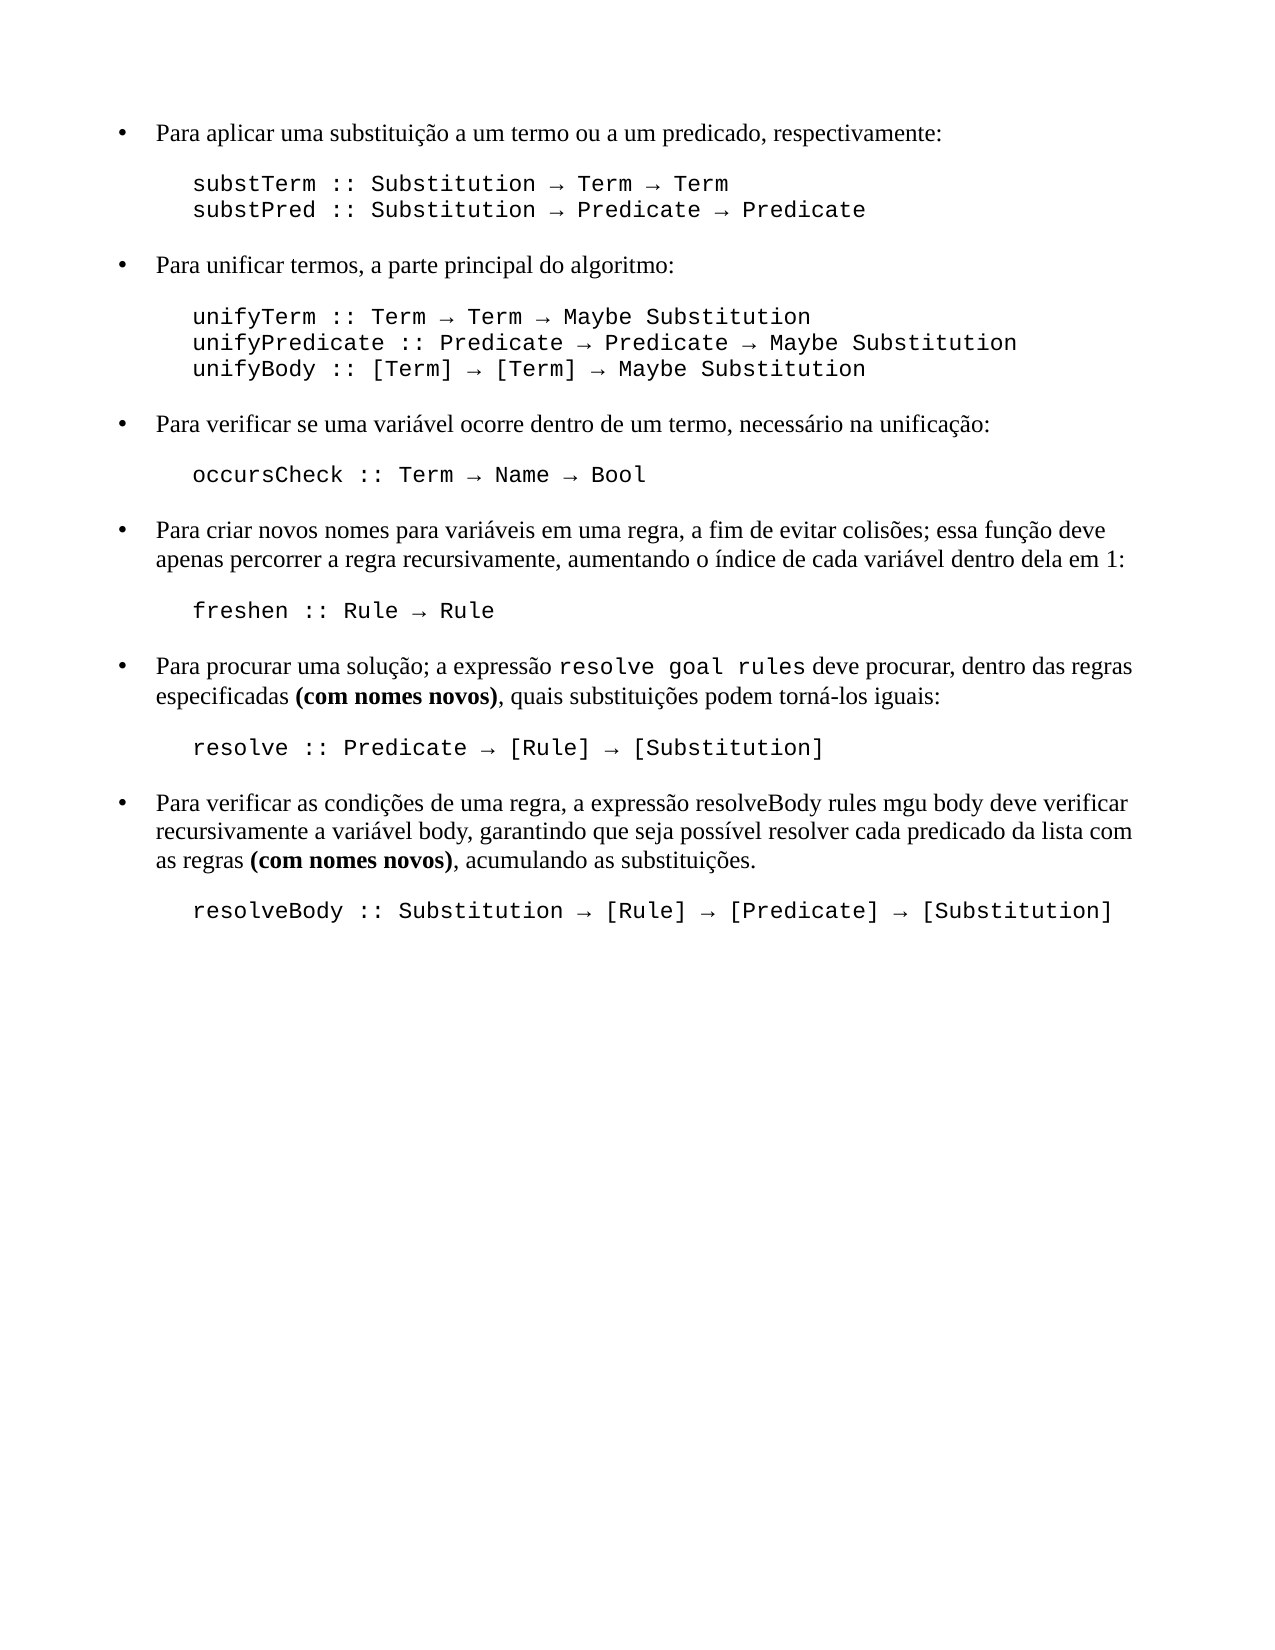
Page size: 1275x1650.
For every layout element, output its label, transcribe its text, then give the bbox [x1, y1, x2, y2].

text unifyBody :: [Term] → [Term] → Maybe Substitution [118, 357, 1157, 383]
list Para unificar termos, a parte principal do algoritmo: [118, 251, 1157, 279]
text unifyPredicate :: Predicate → Predicate → Maybe Substitution [118, 331, 1157, 357]
text substTerm :: Substitution → Term → Term [118, 173, 1157, 199]
text occursCheck :: Term → Name → Bool [118, 464, 1157, 490]
text resolveBody :: Substitution → [Rule] → [Predicate] → [Substitution] [118, 900, 1157, 926]
text substPred :: Substitution → Predicate → Predicate [118, 199, 1157, 225]
list Para criar novos nomes para variáveis em uma regra, a fim de evitar colisões; essa função deve apenas percorrer a regra recursivamente, aumentando o índice de cada variável dentro dela em 1: [118, 516, 1157, 573]
list Para aplicar uma substituição a um termo ou a um predicado, respectivamente: [118, 118, 1157, 147]
list Para verificar as condições de uma regra, a expressão resolveBody rules mgu body deve verificar recursivamente a variável body, garantindo que seja possível resolver cada predicado da lista com as regras (com nomes novos), acumulando as substituições. [118, 788, 1157, 874]
text freshen :: Rule → Rule [118, 599, 1157, 625]
text resolve :: Predicate → [Rule] → [Substitution] [118, 736, 1157, 762]
list Para procurar uma solução; a expressão resolve goal rules deve procurar, dentro das regras especificadas (com nomes novos), quais substituições podem torná-los iguais: [118, 651, 1157, 710]
text unifyTerm :: Term → Term → Maybe Substitution [118, 305, 1157, 331]
list Para verificar se uma variável ocorre dentro de um termo, necessário na unificação: [118, 409, 1157, 438]
